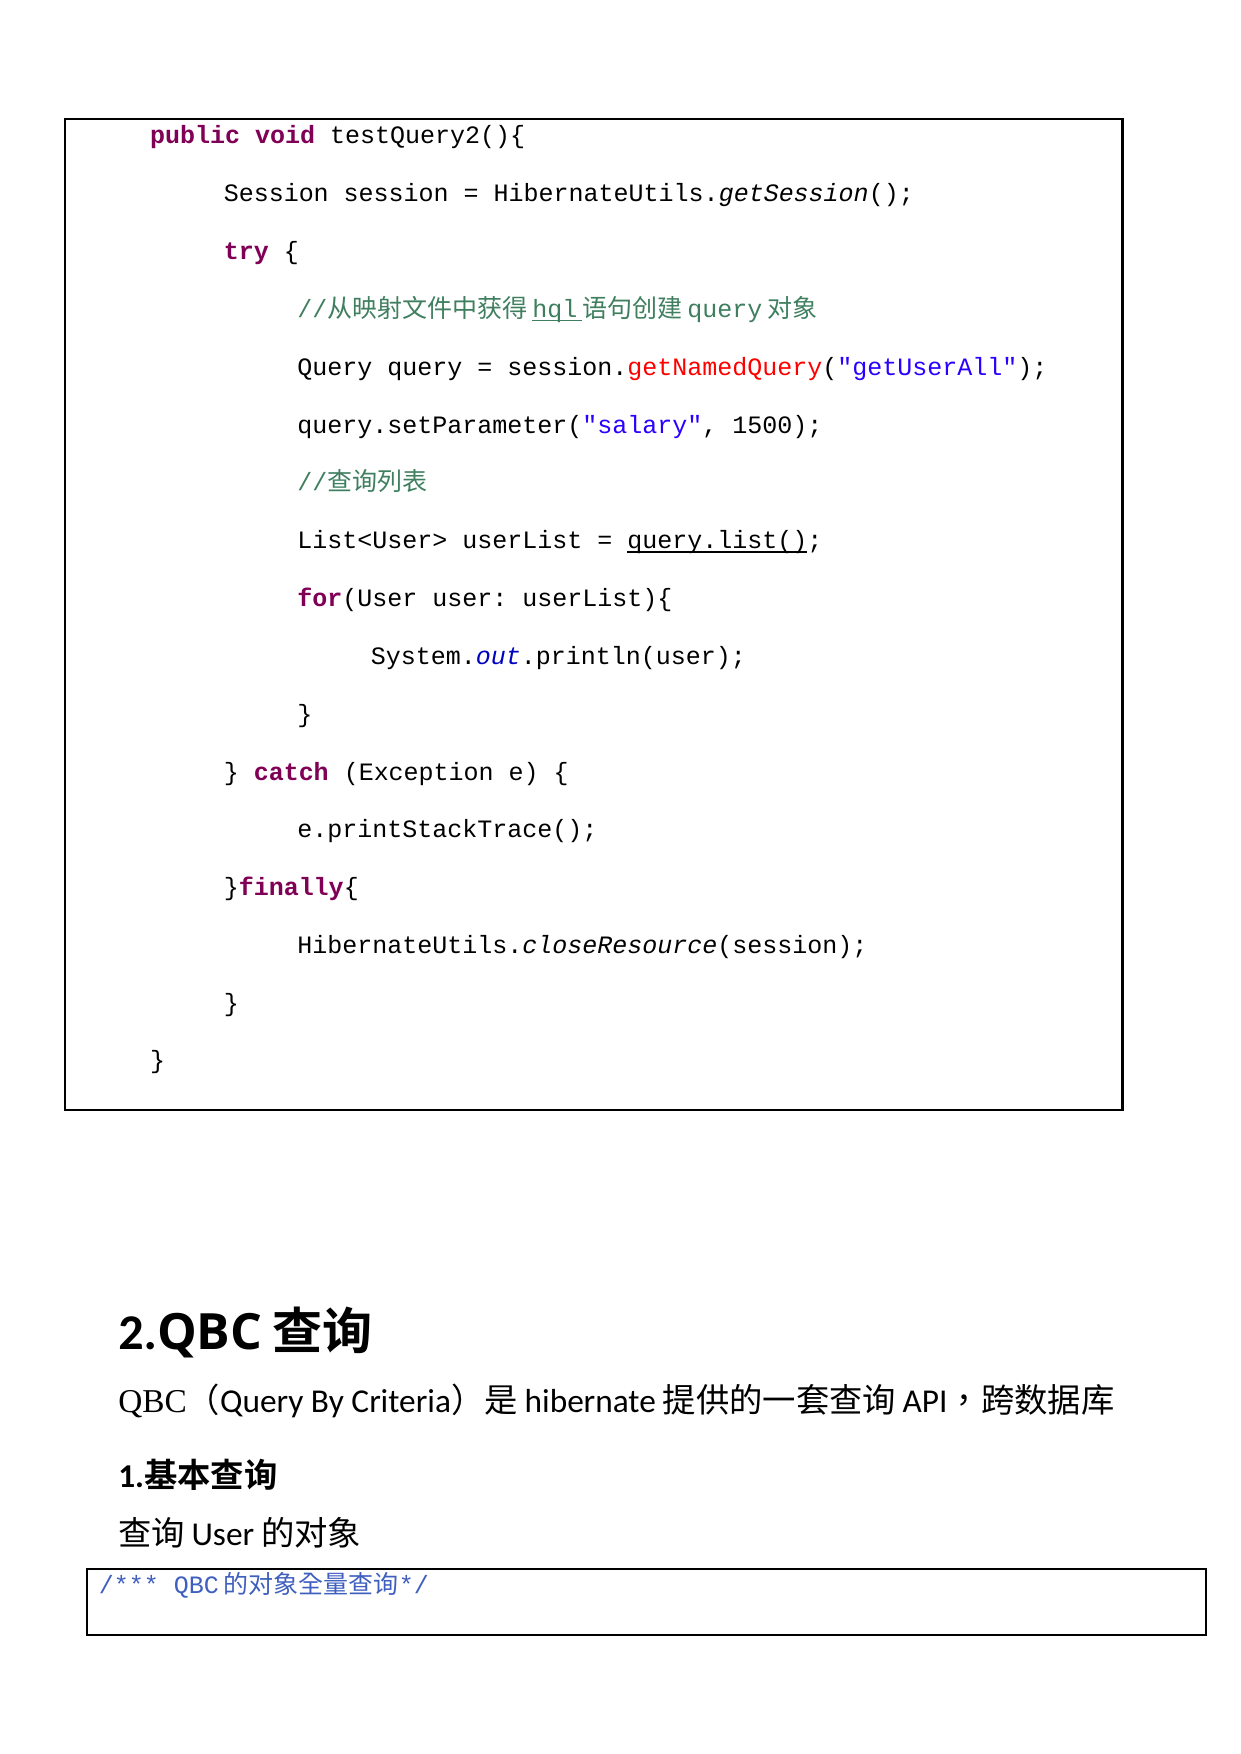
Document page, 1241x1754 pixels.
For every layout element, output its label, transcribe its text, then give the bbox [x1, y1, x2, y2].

text 查询User的对象 [118, 1510, 1122, 1555]
table_header public void testQuery2(){ Session session = HibernateUtils.getSession(); try { //从映射文件中获得hql语句创建query对象 Query query = session.getNamedQuery("getUserAll"); query.setParameter("salary", 1500); //查询列表 List<User> userList = query.list(); for(User user: userList){ System.out.println(user); } } catch (Exception e) { e.printStackTrace(); }finally{ HibernateUtils.closeResource(session); } } [66, 120, 1121, 1109]
table_header /*** QBC的对象全量查询*/ [88, 1570, 1205, 1633]
text QBC（Query By Criteria）是hibernate提供的一套查询API，跨数据库 [118, 1377, 1122, 1422]
subtitle 1.基本查询 [118, 1449, 1122, 1497]
subtitle 2.QBC查询 [118, 1291, 1122, 1364]
